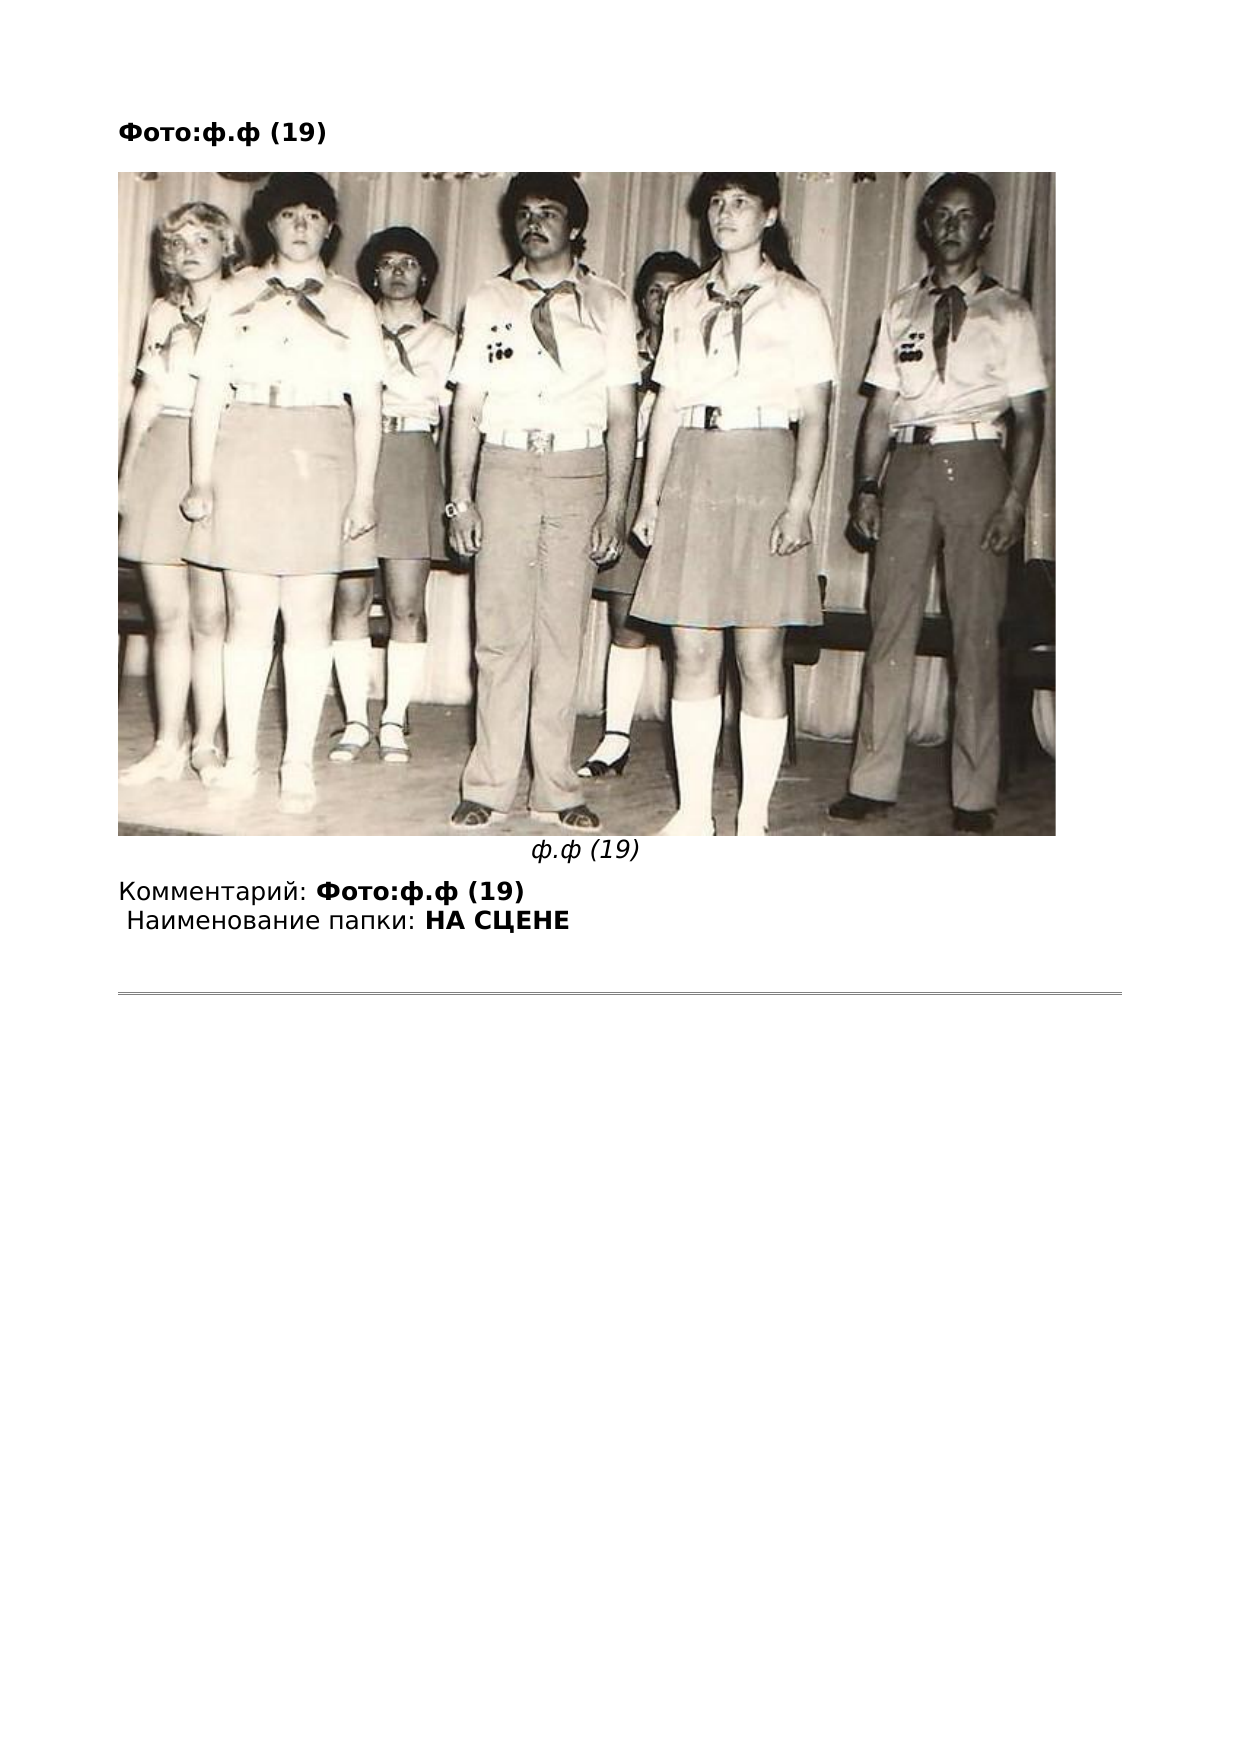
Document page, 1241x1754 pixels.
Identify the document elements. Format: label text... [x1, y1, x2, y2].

text Комментарий: Фото:ф.ф (19) Наименование папки: НА СЦЕНЕ [118, 877, 1122, 965]
text ф.ф (19) [118, 836, 1056, 865]
subtitle Фото:ф.ф (19) [118, 118, 1122, 147]
picture [118, 172, 1056, 836]
